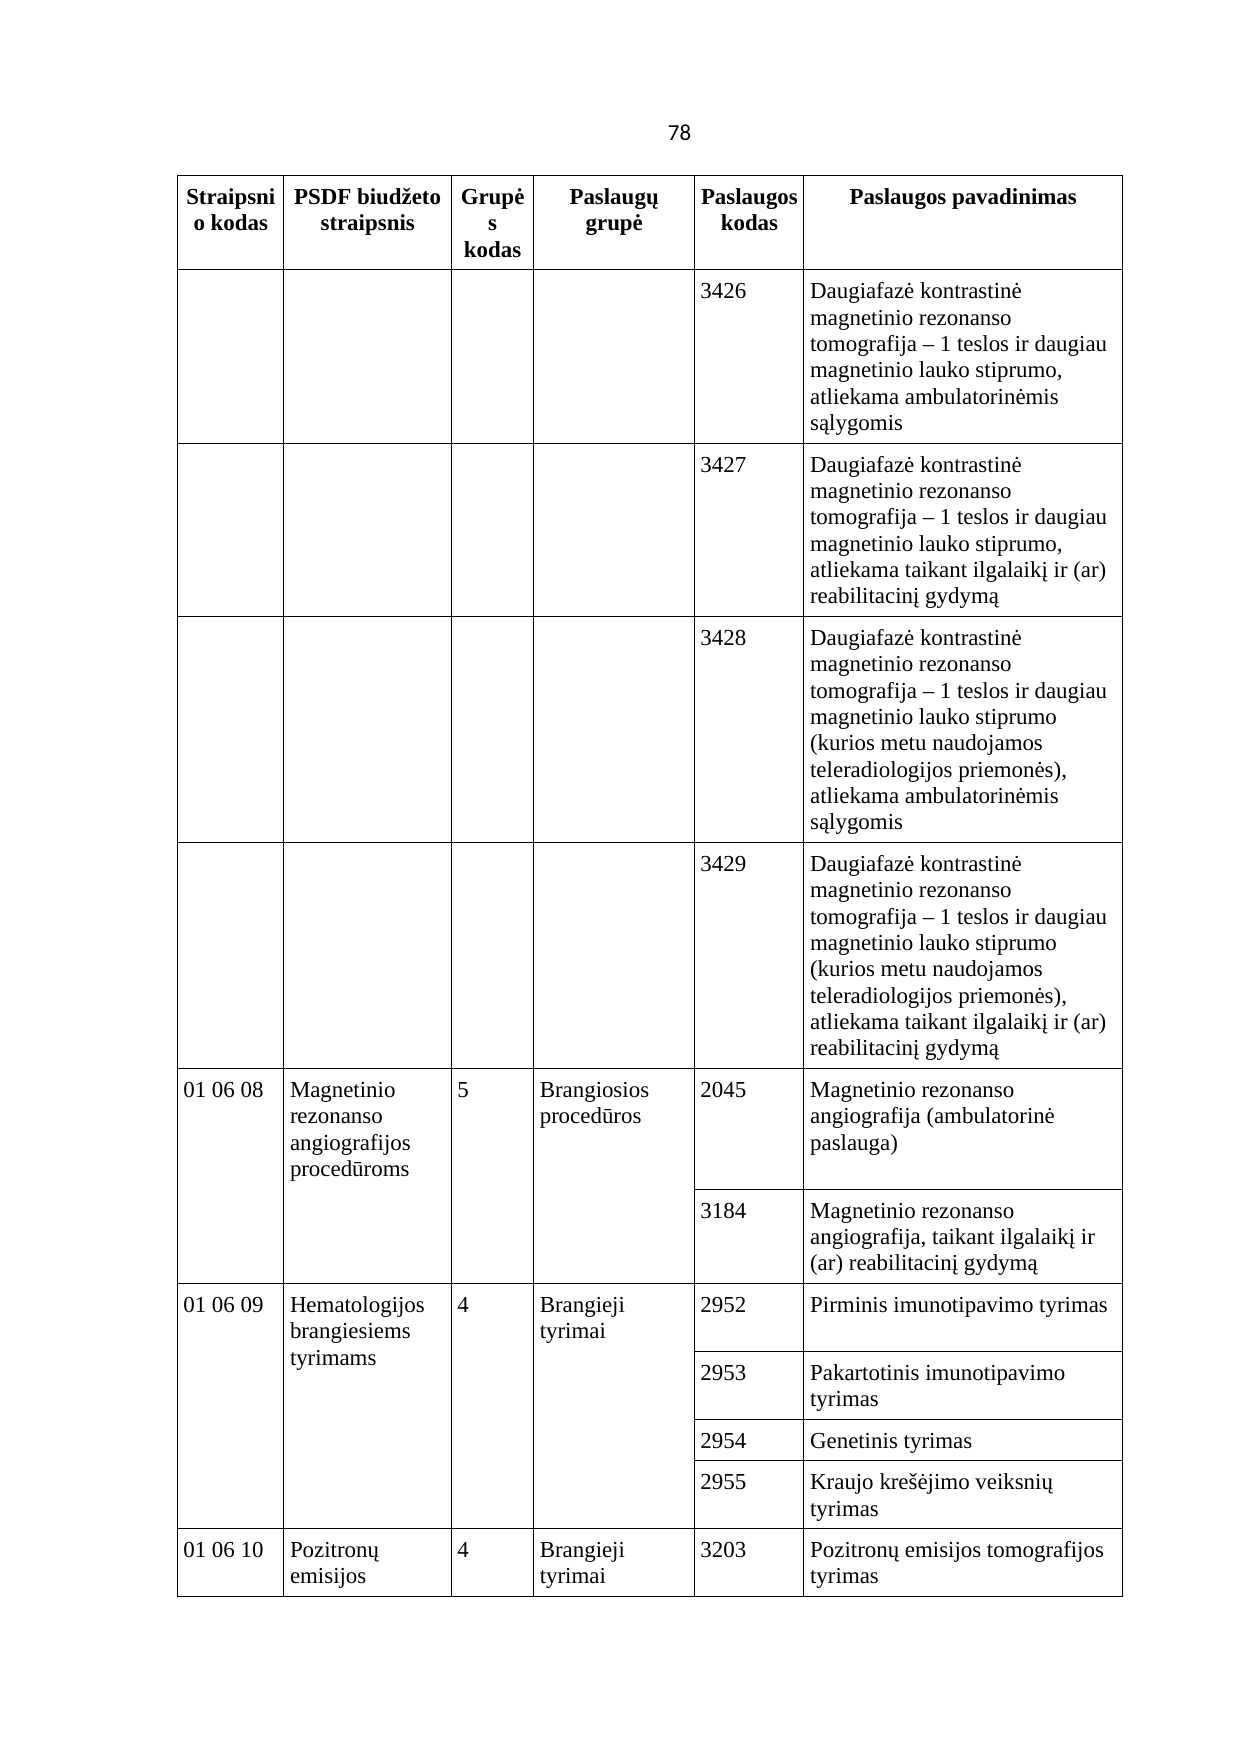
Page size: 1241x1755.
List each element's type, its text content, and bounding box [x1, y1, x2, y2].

table_cell 2954 [695, 1420, 803, 1460]
table_cell [534, 270, 694, 442]
table_cell [178, 270, 283, 442]
table_cell 2952 [695, 1284, 803, 1351]
table_cell [284, 444, 451, 616]
table_cell [178, 843, 283, 1068]
table_cell Brangieji tyrimai [534, 1284, 694, 1351]
table_cell [534, 843, 694, 1068]
table_cell 01 06 10 [178, 1529, 283, 1596]
table_cell Pozitronų emisijos tomografijos tyrimas [804, 1529, 1122, 1596]
table_header Straipsnio kodas [178, 176, 283, 269]
table_cell 2045 [695, 1069, 803, 1188]
table_cell 3428 [695, 617, 803, 842]
table_cell Daugiafazė kontrastinė magnetinio rezonanso tomografija – 1 teslos ir daugiau magnetinio lauko stiprumo, atliekama ambulatorinėmis sąlygomis [804, 270, 1122, 442]
table_cell [284, 1189, 451, 1283]
table_cell 2953 [695, 1352, 803, 1419]
table_cell 5 [452, 1069, 533, 1188]
table_header Paslaugų grupė [534, 176, 694, 269]
table_cell Magnetinio rezonanso angiografijos procedūroms [284, 1069, 451, 1188]
table_cell Pakartotinis imunotipavimo tyrimas [804, 1352, 1122, 1419]
table_header PSDF biudžeto straipsnis [284, 176, 451, 269]
table_cell [284, 270, 451, 442]
table_cell 01 06 09 [178, 1284, 283, 1351]
table_cell [534, 617, 694, 842]
table_cell Magnetinio rezonanso angiografija, taikant ilgalaikį ir (ar) reabilitacinį gydymą [804, 1190, 1122, 1283]
table_cell [534, 1189, 694, 1283]
table_cell 3184 [695, 1190, 803, 1283]
table_header Grupės kodas [452, 176, 533, 269]
table_cell [178, 444, 283, 616]
table_cell Daugiafazė kontrastinė magnetinio rezonanso tomografija – 1 teslos ir daugiau magnetinio lauko stiprumo (kurios metu naudojamos teleradiologijos priemonės), atliekama taikant ilgalaikį ir (ar) reabilitacinį gydymą [804, 843, 1122, 1068]
table_cell 3429 [695, 843, 803, 1068]
table_cell [452, 1460, 533, 1528]
table_cell [284, 617, 451, 842]
table_cell Daugiafazė kontrastinė magnetinio rezonanso tomografija – 1 teslos ir daugiau magnetinio lauko stiprumo, atliekama taikant ilgalaikį ir (ar) reabilitacinį gydymą [804, 444, 1122, 616]
table_cell [178, 1460, 283, 1528]
table_cell [534, 444, 694, 616]
table_cell 2955 [695, 1461, 803, 1528]
table_cell Brangieji tyrimai [534, 1529, 694, 1596]
table_cell [284, 1460, 451, 1528]
table_cell Hematologijos brangiesiems tyrimams [284, 1284, 451, 1460]
table_cell Genetinis tyrimas [804, 1420, 1122, 1460]
table_cell [452, 843, 533, 1068]
table_cell [452, 1189, 533, 1283]
table_cell [178, 1189, 283, 1283]
table_cell Daugiafazė kontrastinė magnetinio rezonanso tomografija – 1 teslos ir daugiau magnetinio lauko stiprumo (kurios metu naudojamos teleradiologijos priemonės), atliekama ambulatorinėmis sąlygomis [804, 617, 1122, 842]
table_cell [284, 843, 451, 1068]
table_cell [452, 270, 533, 442]
table_header Paslaugos kodas [695, 176, 803, 269]
table_cell [178, 617, 283, 842]
table_cell Magnetinio rezonanso angiografija (ambulatorinė paslauga) [804, 1069, 1122, 1188]
table_cell [452, 617, 533, 842]
table_cell Brangiosios procedūros [534, 1069, 694, 1188]
table_cell 4 [452, 1529, 533, 1596]
table_cell Pozitronų emisijos [284, 1529, 451, 1596]
table_cell Pirminis imunotipavimo tyrimas [804, 1284, 1122, 1351]
table_header Paslaugos pavadinimas [804, 176, 1122, 269]
table_cell [534, 1351, 694, 1419]
table_cell Kraujo krešėjimo veiksnių tyrimas [804, 1461, 1122, 1528]
table_cell [452, 1351, 533, 1419]
table_cell 3203 [695, 1529, 803, 1596]
table_cell 4 [452, 1284, 533, 1351]
table_cell [178, 1419, 283, 1460]
table_cell 3427 [695, 444, 803, 616]
table_cell [534, 1419, 694, 1460]
table_cell 01 06 08 [178, 1069, 283, 1188]
table_cell 3426 [695, 270, 803, 442]
table_cell [178, 1351, 283, 1419]
table_cell [452, 1419, 533, 1460]
table_cell [534, 1460, 694, 1528]
table_cell [452, 444, 533, 616]
